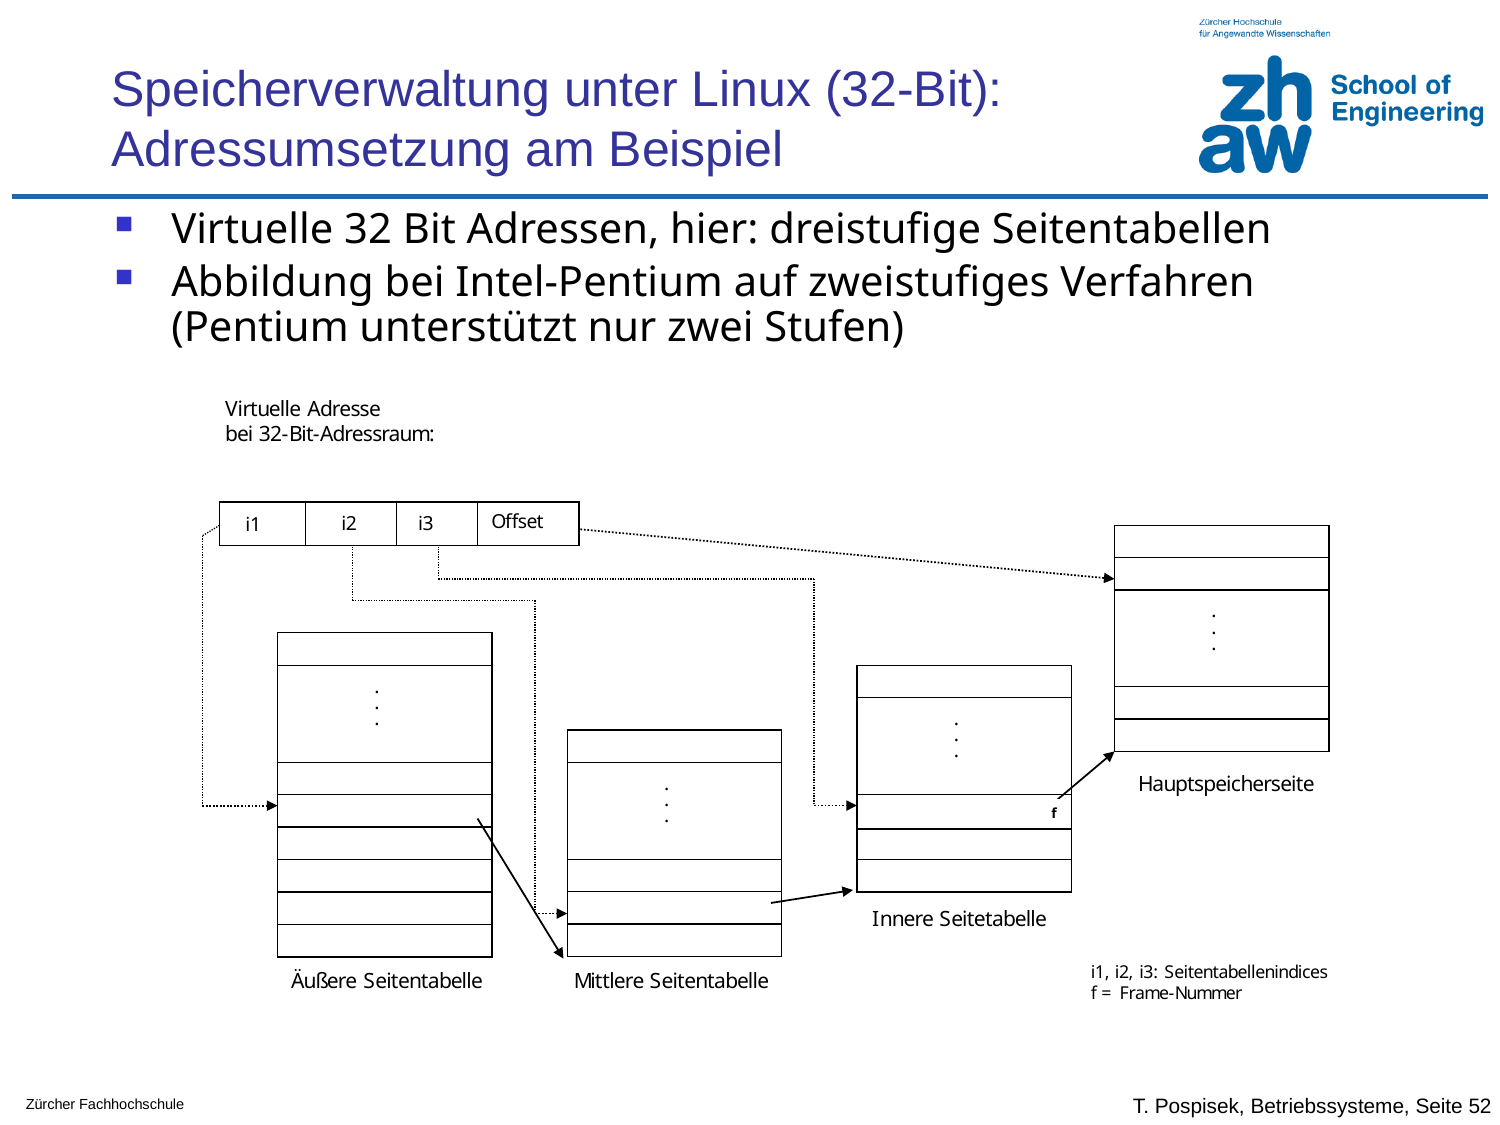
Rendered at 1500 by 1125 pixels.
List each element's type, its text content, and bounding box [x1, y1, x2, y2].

title Speicherverwaltung unter Linux (32-Bit): Adressumsetzung am Beispiel [96, 71, 1375, 185]
picture [162, 375, 1359, 1023]
picture [1199, 19, 1483, 173]
list Virtuelle 32 Bit Adressen, hier: dreistufige Seitentabellen Abbildung bei Intel-Pentium auf zweistufiges Verfahren (Pentium unterstützt nur zwei Stufen) [99, 200, 1388, 363]
